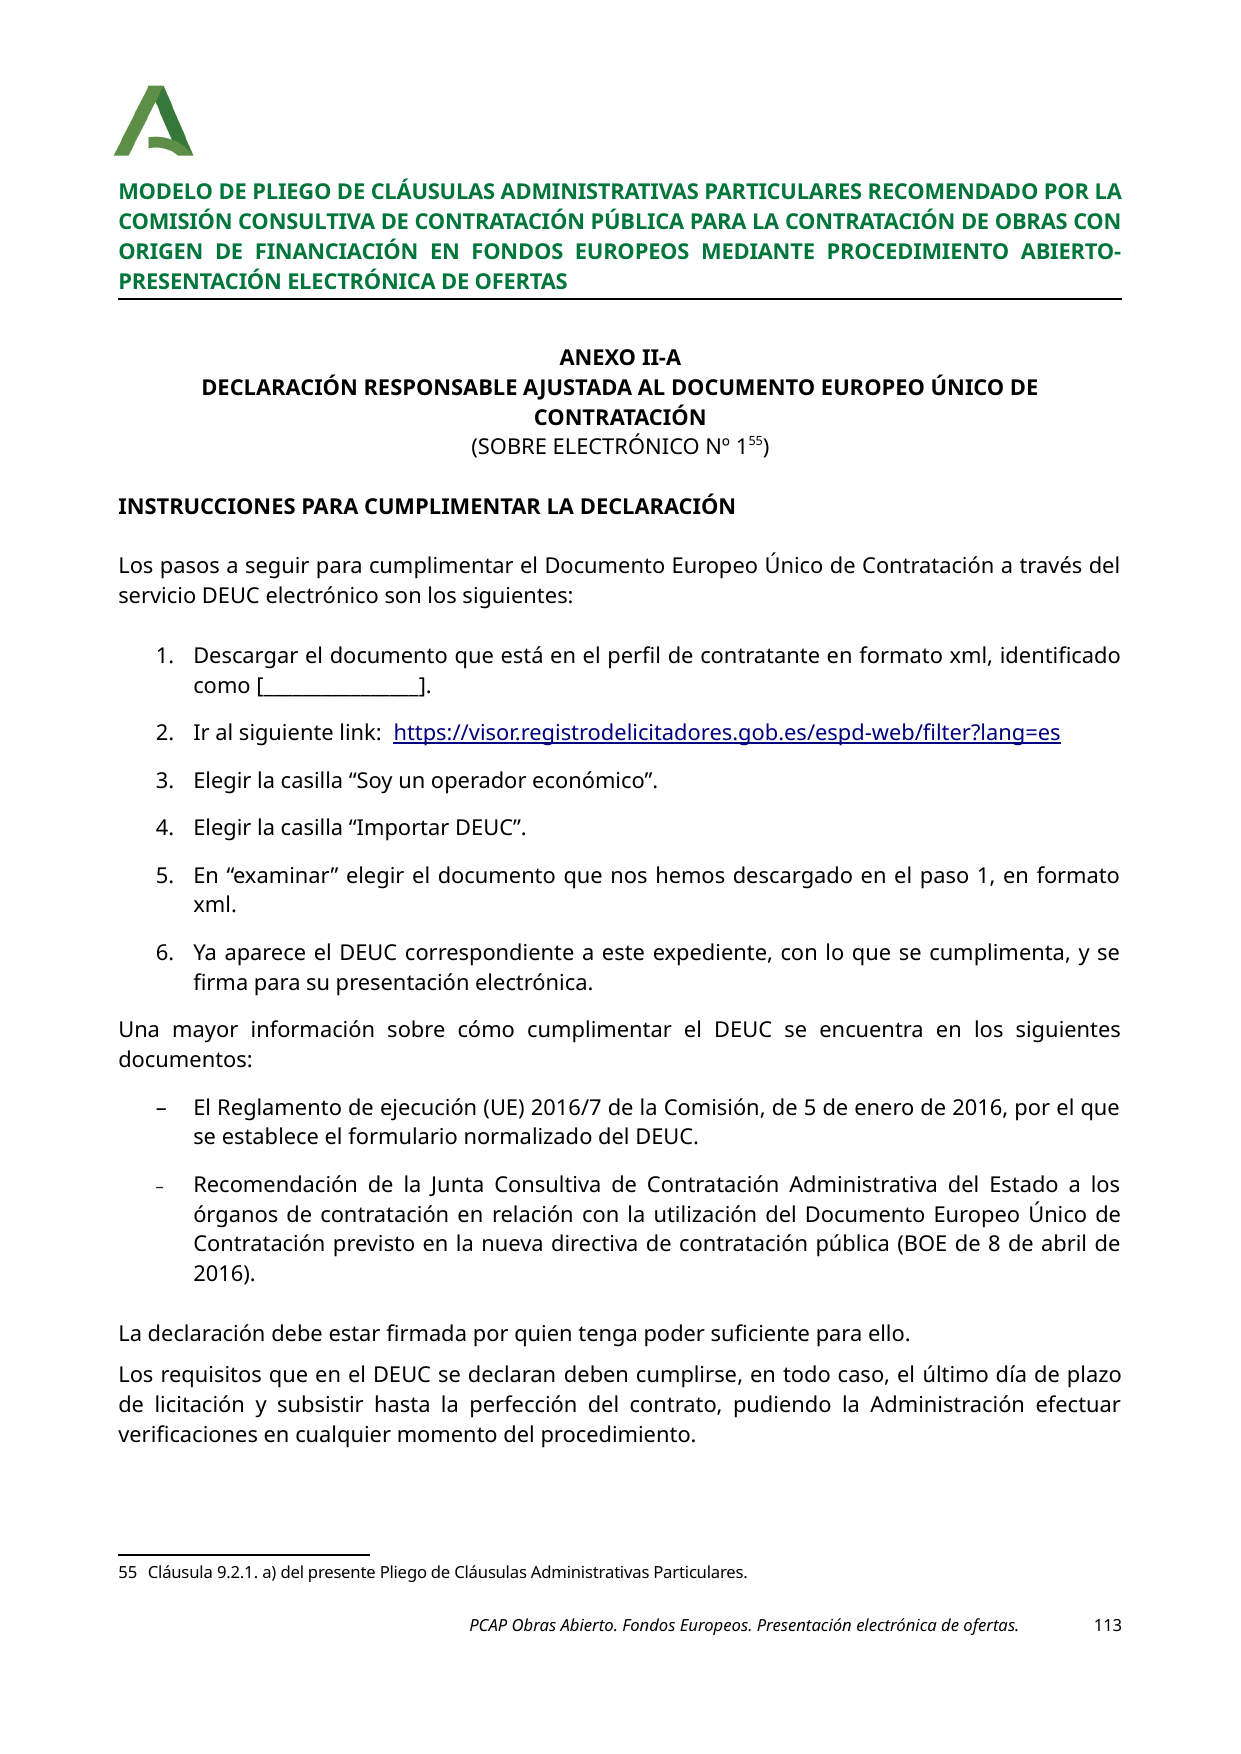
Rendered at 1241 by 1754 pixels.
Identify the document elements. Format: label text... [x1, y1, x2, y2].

text ANEXO II-A [118, 342, 1122, 372]
list En “examinar” elegir el documento que nos hemos descargado en el paso 1, en formato xml. [156, 860, 1122, 919]
list El Reglamento de ejecución (UE) 2016/7 de la Comisión, de 5 de enero de 2016, por el que se establece el formulario normalizado del DEUC. [156, 1092, 1122, 1151]
list Elegir la casilla “Soy un operador económico”. [156, 765, 1122, 794]
text La declaración debe estar firmada por quien tenga poder suficiente para ello. [118, 1317, 1122, 1347]
text DECLARACIÓN RESPONSABLE AJUSTADA AL DOCUMENTO EUROPEO ÚNICO DE CONTRATACIÓN [118, 372, 1122, 431]
text Los requisitos que en el DEUC se declaran deben cumplirse, en todo caso, el último día de plazo de licitación y subsistir hasta la perfección del contrato, pudiendo la Administración efectuar verificaciones en cualquier momento del procedimiento. [118, 1359, 1122, 1448]
picture [109, 81, 198, 160]
text (SOBRE ELECTRÓNICO Nº 1) [118, 431, 1122, 461]
text Cláusula 9.2.1. a) del presente Pliego de Cláusulas Administrativas Particulares. [118, 1561, 1122, 1584]
list Recomendación de la Junta Consultiva de Contratación Administrativa del Estado a los órganos de contratación en relación con la utilización del Documento Europeo Único de Contratación previsto en la nueva directiva de contratación pública (BOE de 8 de abril de 2016). [155, 1169, 1122, 1288]
list Descargar el documento que está en el perfil de contratante en formato xml, identificado como [________________]. [156, 640, 1122, 699]
text MODELO DE PLIEGO DE CLÁUSULAS ADMINISTRATIVAS PARTICULARES RECOMENDADO POR LA COMISIÓN CONSULTIVA DE CONTRATACIÓN PÚBLICA PARA LA CONTRATACIÓN DE OBRAS CON ORIGEN DE FINANCIACIÓN EN FONDOS EUROPEOS MEDIANTE PROCEDIMIENTO ABIERTO- PRESENTACIÓN ELECTRÓNICA DE OFERTAS [118, 176, 1122, 298]
text Los pasos a seguir para cumplimentar el Documento Europeo Único de Contratación a través del servicio DEUC electrónico son los siguientes: [118, 551, 1122, 610]
text INSTRUCCIONES PARA CUMPLIMENTAR LA DECLARACIÓN [118, 491, 1122, 521]
list Elegir la casilla “Importar DEUC”. [156, 812, 1122, 842]
list Ir al siguiente link: https://visor.registrodelicitadores.gob.es/espd-web/filter?lang=es [156, 717, 1122, 747]
text Una mayor información sobre cómo cumplimentar el DEUC se encuentra en los siguientes documentos: [118, 1014, 1122, 1074]
list Ya aparece el DEUC correspondiente a este expediente, con lo que se cumplimenta, y se firma para su presentación electrónica. [156, 937, 1122, 997]
